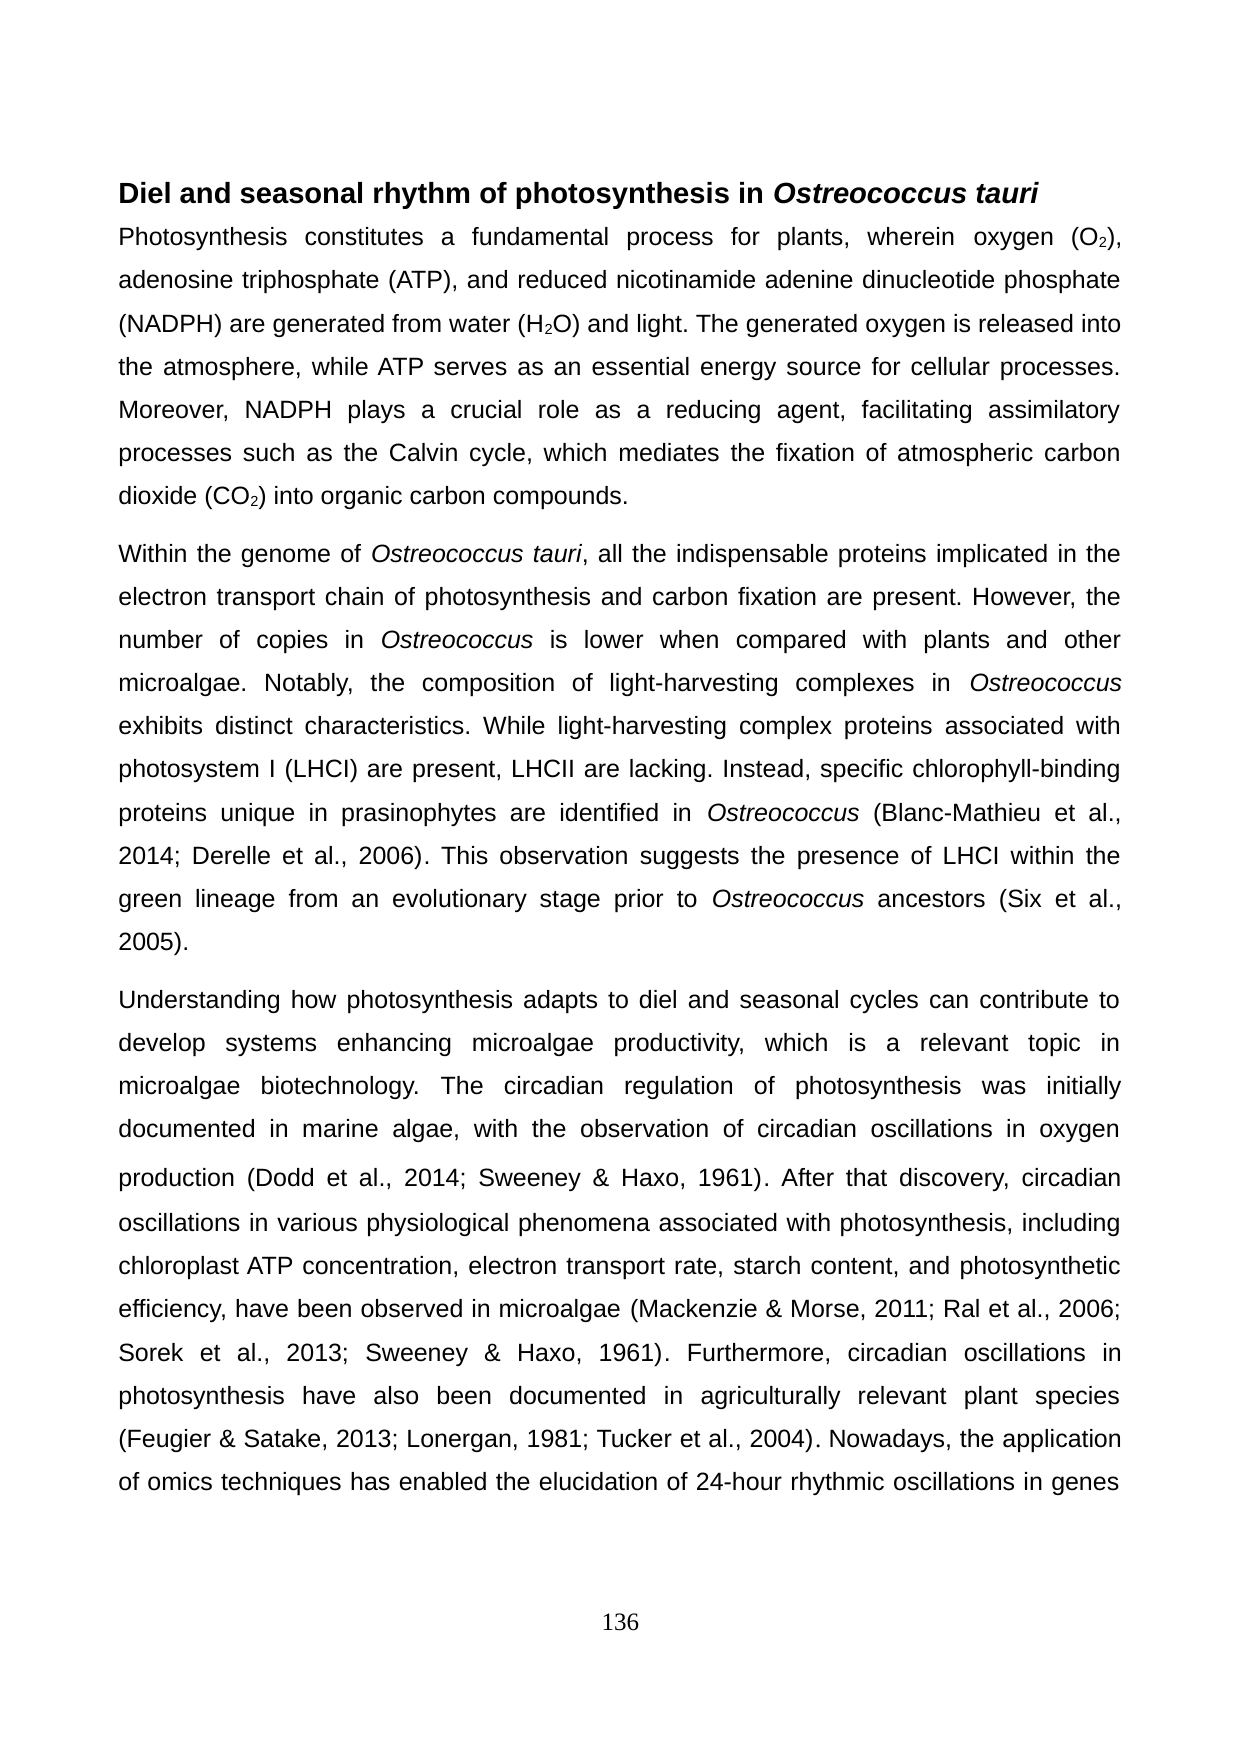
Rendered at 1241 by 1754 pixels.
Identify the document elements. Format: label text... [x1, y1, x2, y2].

subtitle Diel and seasonal rhythm of photosynthesis in Ostreococcus tauri [118, 176, 1122, 210]
text Understanding how photosynthesis adapts to diel and seasonal cycles can contribute to develop systems enhancing microalgae productivity, which is a relevant topic in microalgae biotechnology. The circadian regulation of photosynthesis was initially documented in marine algae, with the observation of circadian oscillations in oxygen production (Dodd et al., 2014; Sweeney & Haxo, 1961)⁠. After that discovery, circadian oscillations in various physiological phenomena associated with photosynthesis, including chloroplast ATP concentration, electron transport rate, starch content, and photosynthetic efficiency, have been observed in microalgae (Mackenzie & Morse, 2011; Ral et al., 2006; Sorek et al., 2013; Sweeney & Haxo, 1961)⁠. Furthermore, circadian oscillations in photosynthesis have also been documented in agriculturally relevant plant species (Feugier & Satake, 2013; Lonergan, 1981; Tucker et al., 2004)⁠. Nowadays, the application of omics techniques has enabled the elucidation of 24-hour rhythmic oscillations in genes [118, 985, 1122, 1496]
text Within the genome of Ostreococcus tauri, all the indispensable proteins implicated in the electron transport chain of photosynthesis and carbon fixation are present. However, the number of copies in Ostreococcus is lower when compared with plants and other microalgae. Notably, the composition of light-harvesting complexes in Ostreococcus exhibits distinct characteristics. While light-harvesting complex proteins associated with photosystem I (LHCI) are present, LHCII are lacking. Instead, specific chlorophyll-binding proteins unique in prasinophytes are identified in Ostreococcus (Blanc-Mathieu et al., 2014; Derelle et al., 2006)⁠. This observation suggests the presence of LHCI within the green lineage from an evolutionary stage prior to Ostreococcus ancestors (Six et al., 2005)⁠. [118, 539, 1122, 956]
text Photosynthesis constitutes a fundamental process for plants, wherein oxygen (O2), adenosine triphosphate (ATP), and reduced nicotinamide adenine dinucleotide phosphate (NADPH) are generated from water (H2O) and light. The generated oxygen is released into the atmosphere, while ATP serves as an essential energy source for cellular processes. Moreover, NADPH plays a crucial role as a reducing agent, facilitating assimilatory processes such as the Calvin cycle, which mediates the fixation of atmospheric carbon dioxide (CO2) into organic carbon compounds. [118, 222, 1122, 510]
